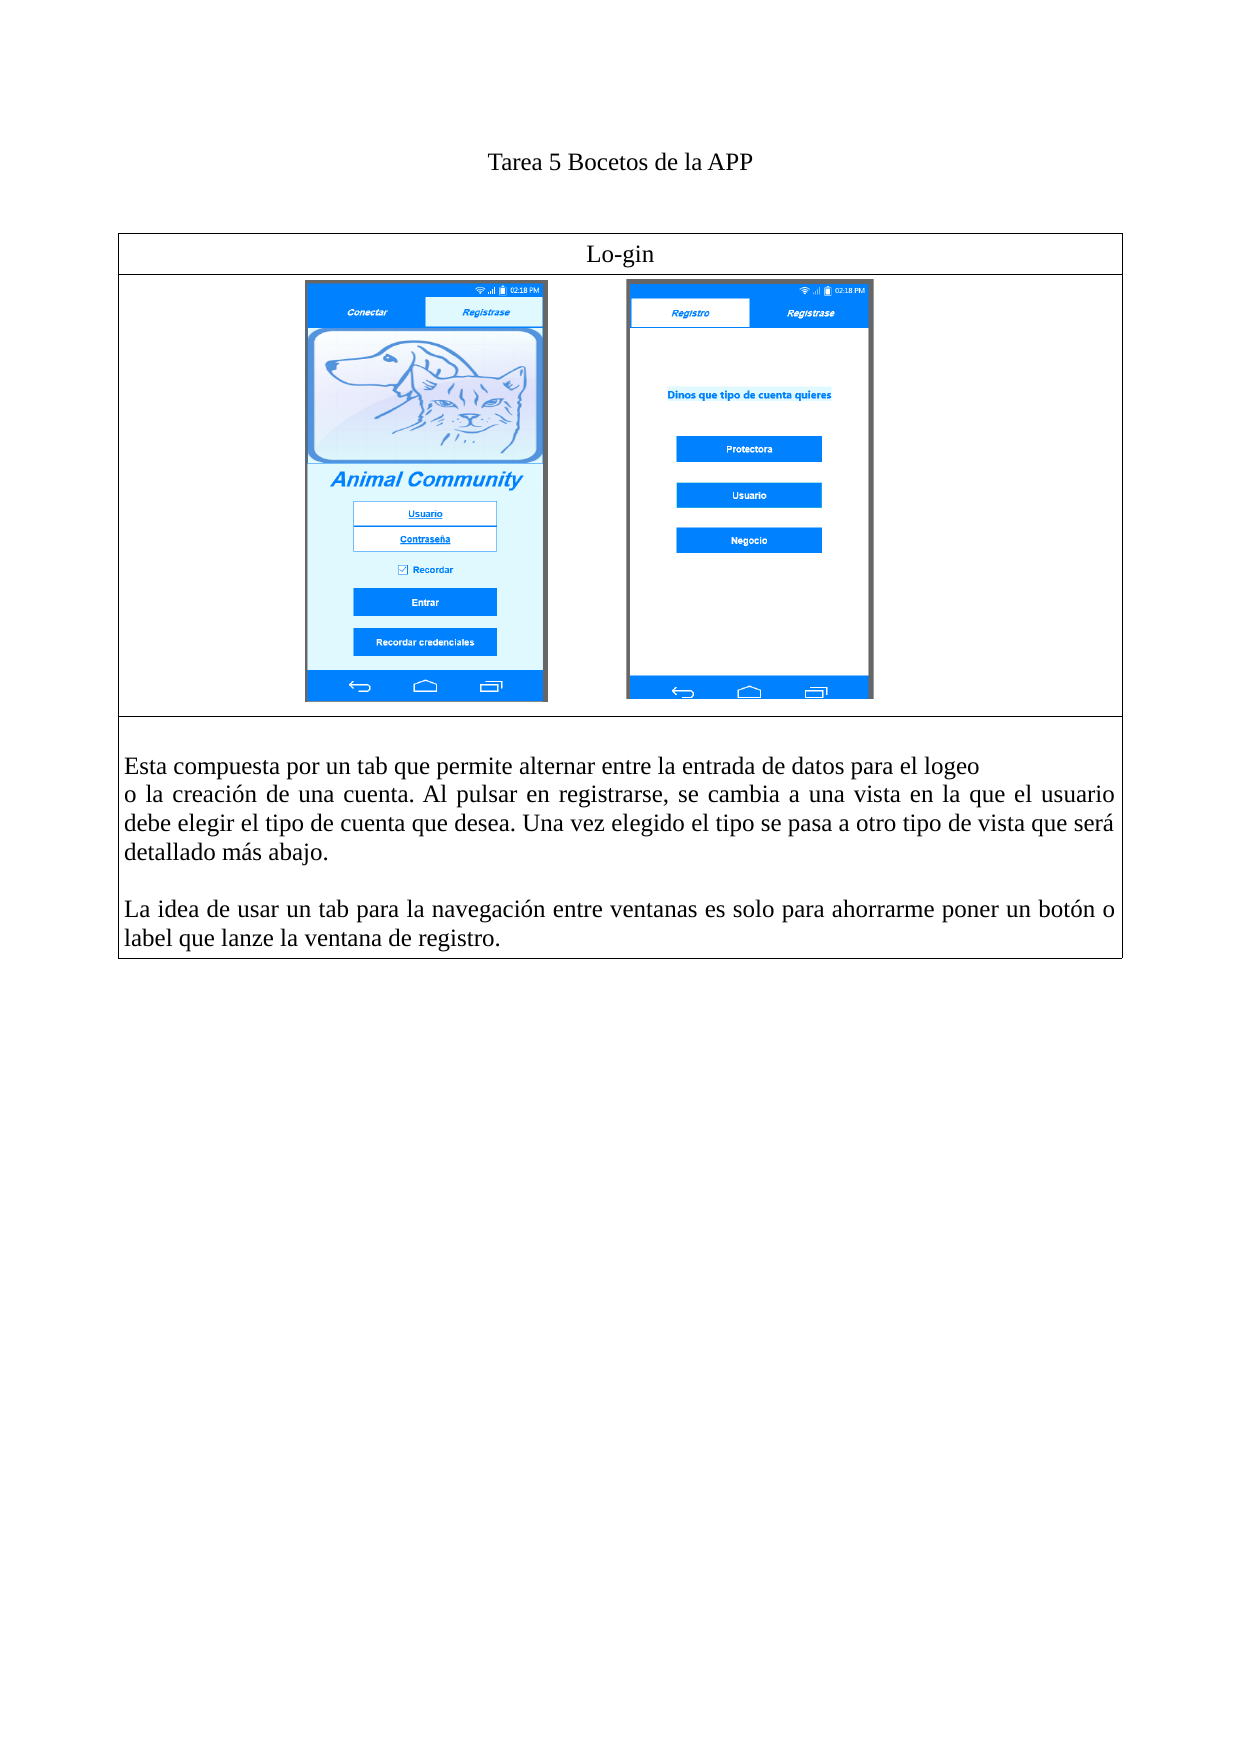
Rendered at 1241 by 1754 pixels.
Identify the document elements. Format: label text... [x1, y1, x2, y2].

table_cell Esta compuesta por un tab que permite alternar entre la entrada de datos para el logeo o la creación de una cuenta. Al pulsar en registrarse, se cambia a una vista en la que el usuario debe elegir el tipo de cuenta que desea. Una vez elegido el tipo se pasa a otro tipo de vista que será detallado más abajo. La idea de usar un tab para la navegación entre ventanas es solo para ahorrarme poner un botón o label que lanze la ventana de registro. [119, 717, 1122, 958]
text Tarea 5 Bocetos de la APP [118, 147, 1122, 176]
table_header Lo-gin [119, 234, 1122, 273]
picture [305, 280, 548, 702]
picture [626, 279, 874, 699]
table_cell [119, 275, 1122, 716]
